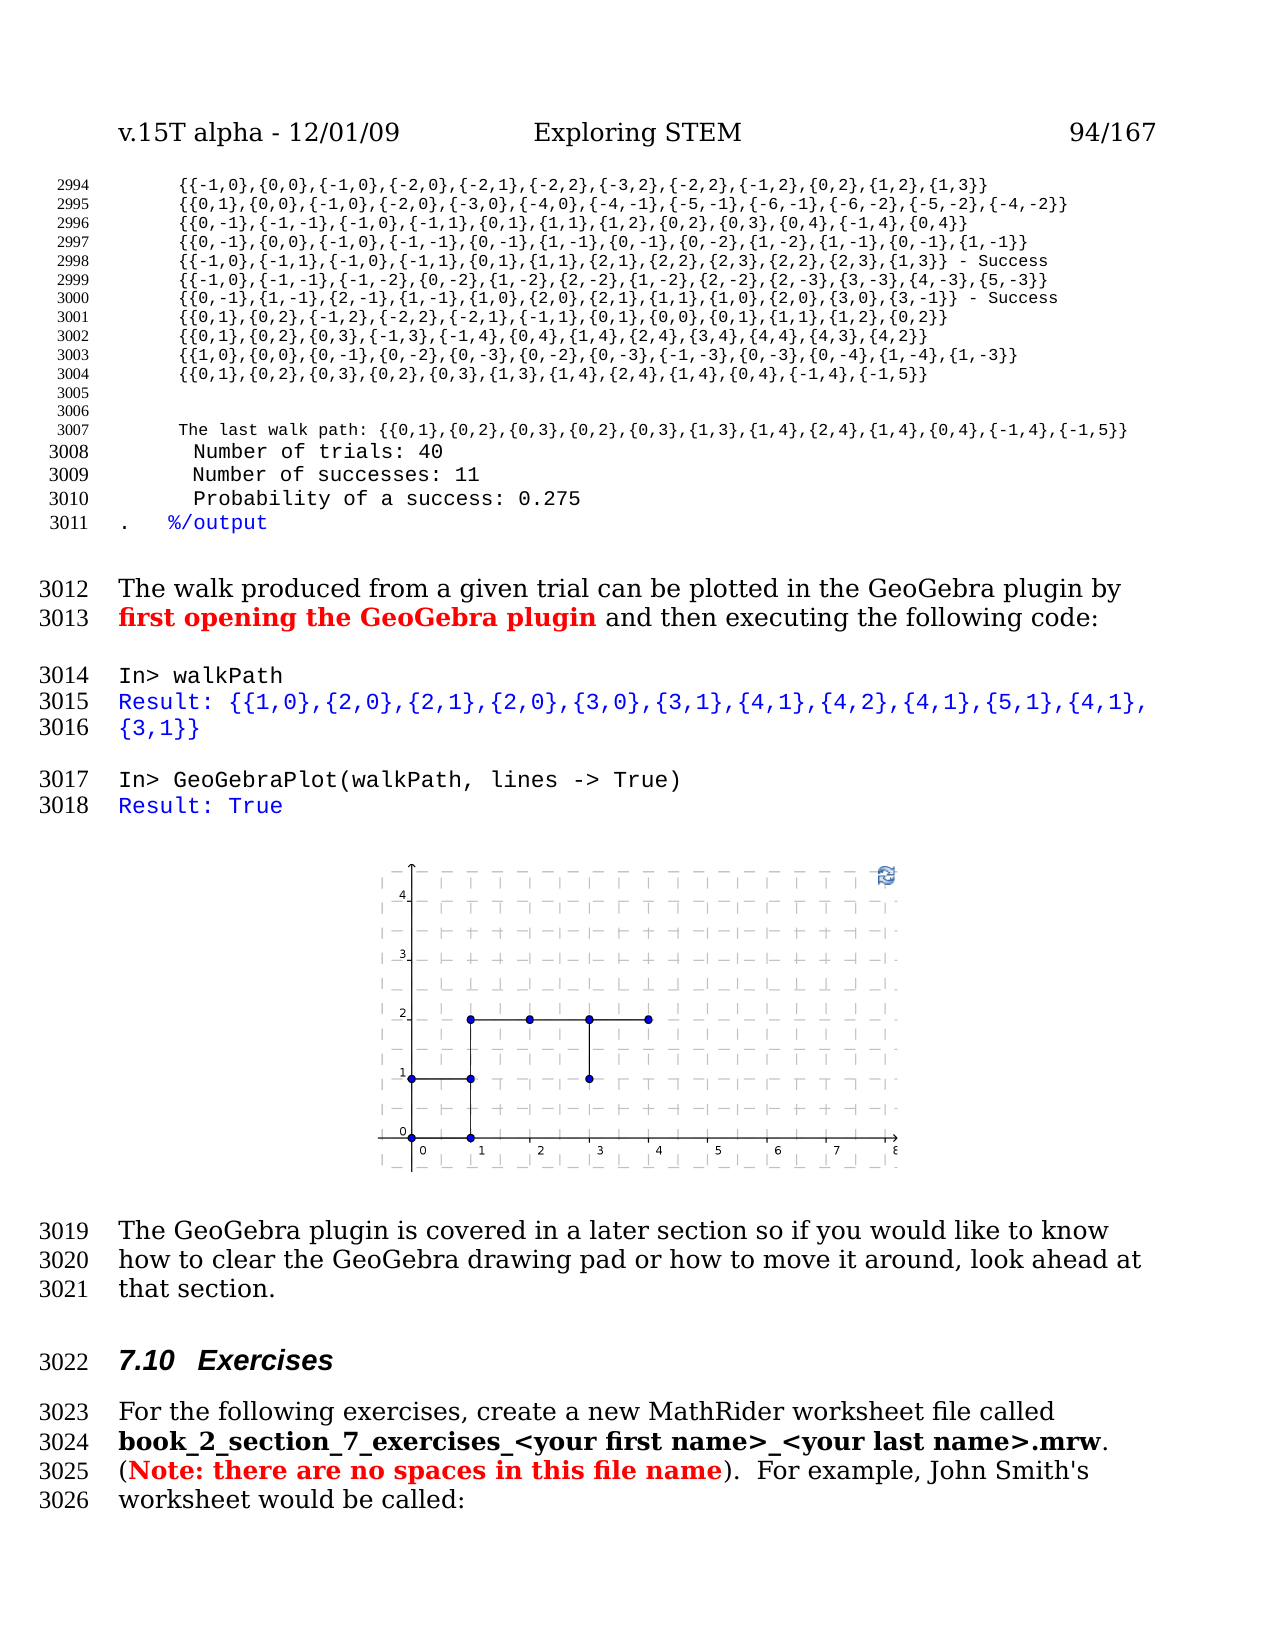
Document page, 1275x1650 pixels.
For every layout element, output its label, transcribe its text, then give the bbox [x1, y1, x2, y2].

text {{-1,0},{0,0},{-1,0},{-2,0},{-2,1},{-2,2},{-3,2},{-2,2},{-1,2},{0,2},{1,2},{1,3}} [118, 177, 1157, 196]
text {{-1,0},{-1,-1},{-1,-2},{0,-2},{1,-2},{2,-2},{1,-2},{2,-2},{2,-3},{3,-3},{4,-3},{5,-3}} [118, 271, 1157, 290]
text {{0,1},{0,2},{0,3},{0,2},{0,3},{1,3},{1,4},{2,4},{1,4},{0,4},{-1,4},{-1,5}} [118, 365, 1157, 384]
text Result: {{1,0},{2,0},{2,1},{2,0},{3,0},{3,1},{4,1},{4,2},{4,1},{5,1},{4,1},{3,1}} [118, 690, 1157, 742]
text Number of trials: 40 [118, 441, 1157, 464]
text {{1,0},{0,0},{0,-1},{0,-2},{0,-3},{0,-2},{0,-3},{-1,-3},{0,-3},{0,-4},{1,-4},{1,-3}} [118, 346, 1157, 365]
text The walk produced from a given trial can be plotted in the GeoGebra plugin by first opening the GeoGebra plugin and then executing the following code: [118, 574, 1157, 632]
text {{0,1},{0,2},{-1,2},{-2,2},{-2,1},{-1,1},{0,1},{0,0},{0,1},{1,1},{1,2},{0,2}} [118, 309, 1157, 328]
text {{0,1},{0,0},{-1,0},{-2,0},{-3,0},{-4,0},{-4,-1},{-5,-1},{-6,-1},{-6,-2},{-5,-2},{-4,-2}} [118, 196, 1157, 214]
picture [377, 864, 898, 1172]
text In> GeoGebraPlot(walkPath, lines -> True) [118, 768, 1157, 794]
text Result: True [118, 794, 1157, 820]
text Number of successes: 11 [118, 464, 1157, 488]
text . %/output [118, 512, 1157, 535]
text The GeoGebra plugin is covered in a later section so if you would like to know how to clear the GeoGebra drawing pad or how to move it around, look ahead at that section. [118, 1216, 1157, 1304]
text The last walk path: {{0,1},{0,2},{0,3},{0,2},{0,3},{1,3},{1,4},{2,4},{1,4},{0,4},{-1,4},{-1,5}} [118, 422, 1157, 441]
text {{0,1},{0,2},{0,3},{-1,3},{-1,4},{0,4},{1,4},{2,4},{3,4},{4,4},{4,3},{4,2}} [118, 328, 1157, 346]
text {{0,-1},{0,0},{-1,0},{-1,-1},{0,-1},{1,-1},{0,-1},{0,-2},{1,-2},{1,-1},{0,-1},{1,-1}} [118, 233, 1157, 252]
text In> walkPath [118, 664, 1157, 690]
text For the following exercises, create a new MathRider worksheet file called book_2_section_7_exercises_<your first name>_<your last name>.mrw. (Note: there are no spaces in this file name). For example, John Smith's worksheet would be called: [118, 1397, 1157, 1514]
text {{0,-1},{1,-1},{2,-1},{1,-1},{1,0},{2,0},{2,1},{1,1},{1,0},{2,0},{3,0},{3,-1}} - Success [118, 290, 1157, 309]
text {{0,-1},{-1,-1},{-1,0},{-1,1},{0,1},{1,1},{1,2},{0,2},{0,3},{0,4},{-1,4},{0,4}} [118, 214, 1157, 233]
text {{-1,0},{-1,1},{-1,0},{-1,1},{0,1},{1,1},{2,1},{2,2},{2,3},{2,2},{2,3},{1,3}} - Success [118, 252, 1157, 271]
subtitle Exercises [118, 1343, 1157, 1376]
text Probability of a success: 0.275 [118, 488, 1157, 512]
